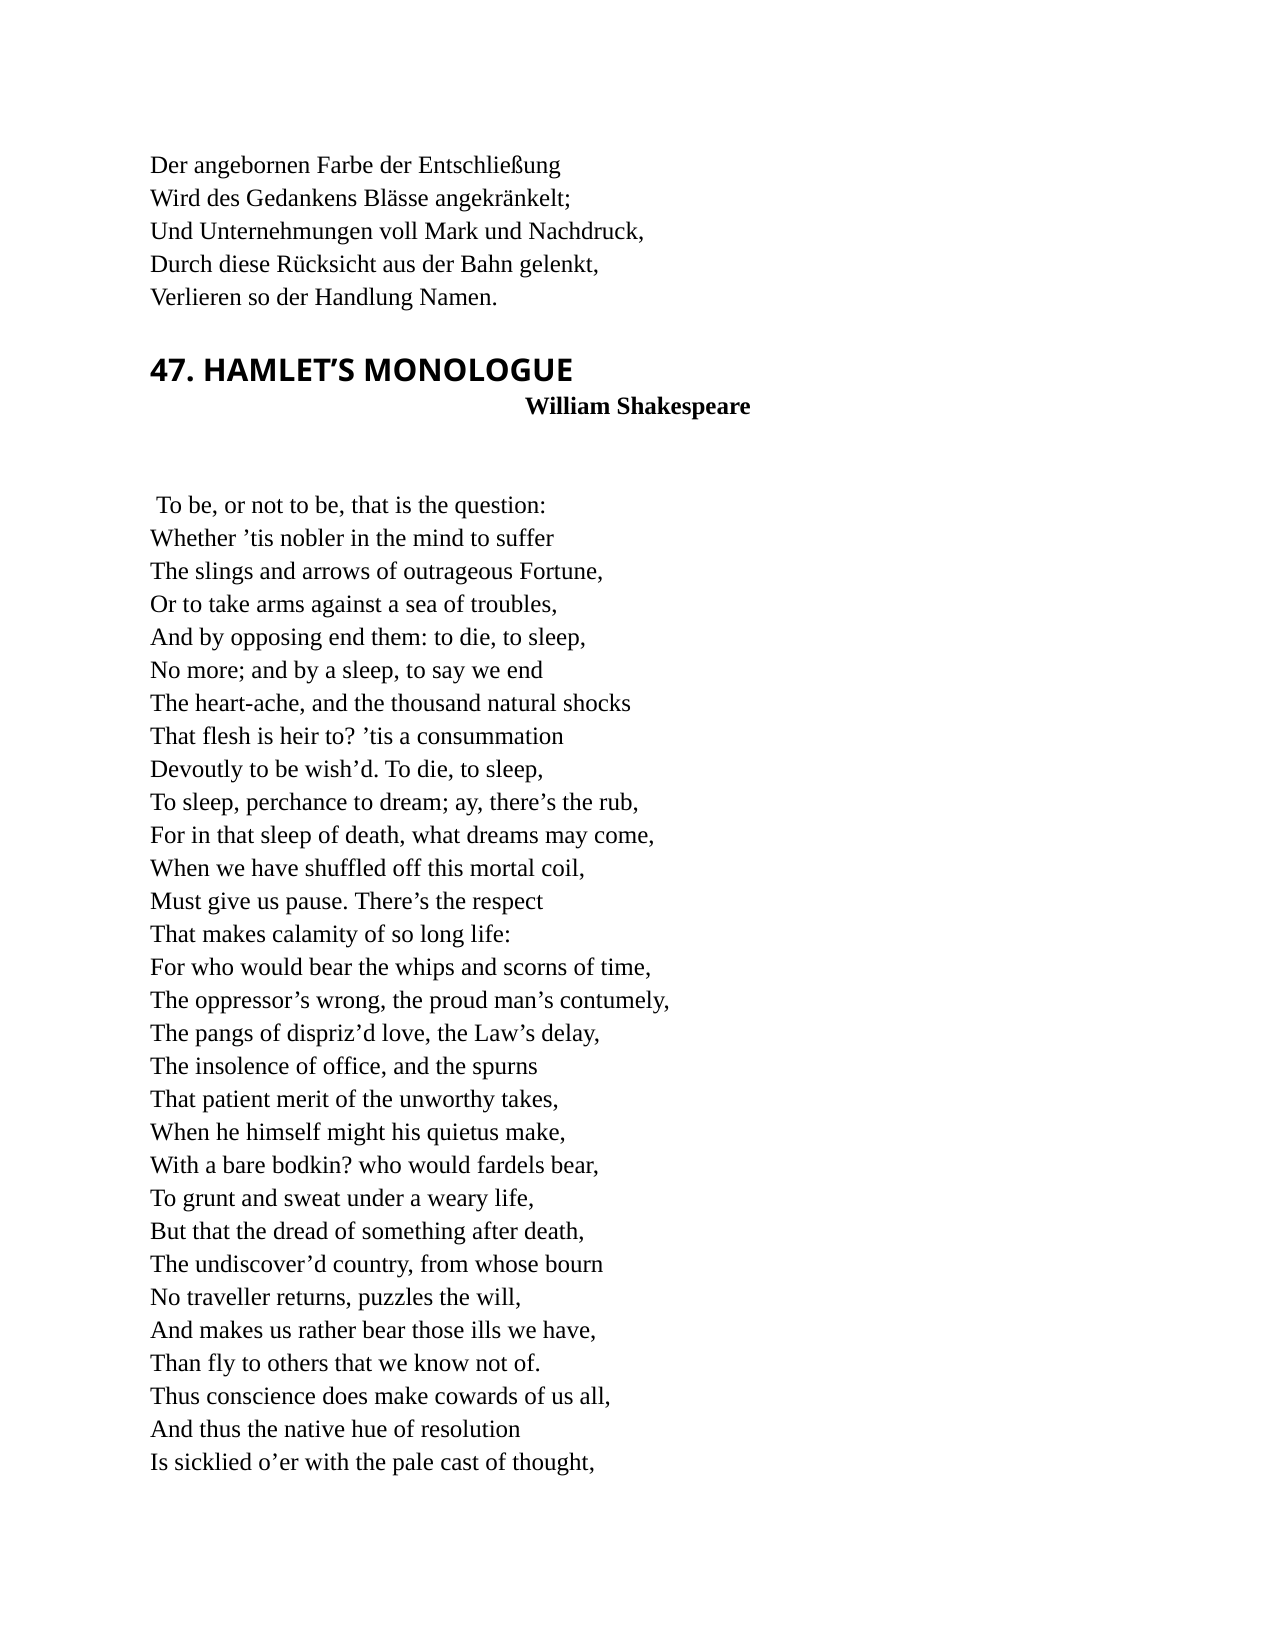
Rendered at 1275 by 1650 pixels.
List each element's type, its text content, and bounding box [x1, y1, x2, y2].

text To be, or not to be, that is the question: Whether ’tis nobler in the mind to suffer The slings and arrows of outrageous Fortune, Or to take arms against a sea of troubles, And by opposing end them: to die, to sleep, No more; and by a sleep, to say we end The heart-ache, and the thousand natural shocks That flesh is heir to? ’tis a consummation Devoutly to be wish’d. To die, to sleep, To sleep, perchance to dream; ay, there’s the rub, For in that sleep of death, what dreams may come, When we have shuffled off this mortal coil, Must give us pause. There’s the respect That makes calamity of so long life: For who would bear the whips and scorns of time, The oppressor’s wrong, the proud man’s contumely, The pangs of dispriz’d love, the Law’s delay, The insolence of office, and the spurns That patient merit of the unworthy takes, When he himself might his quietus make, With a bare bodkin? who would fardels bear, To grunt and sweat under a weary life, But that the dread of something after death, The undiscover’d country, from whose bourn No traveller returns, puzzles the will, And makes us rather bear those ills we have, Than fly to others that we know not of. Thus conscience does make cowards of us all, And thus the native hue of resolution Is sicklied o’er with the pale cast of thought, [150, 424, 1125, 1476]
text William Shakespeare [150, 391, 1125, 419]
text Der angebornen Farbe der Entschließung Wird des Gedankens Blässe angekränkelt; Und Unternehmungen voll Mark und Nachdruck, Durch diese Rücksicht aus der Bahn gelenkt, Verlieren so der Handlung Namen. [150, 150, 1125, 311]
text 47. HAMLET’S MONOLOGUE [150, 340, 1125, 391]
